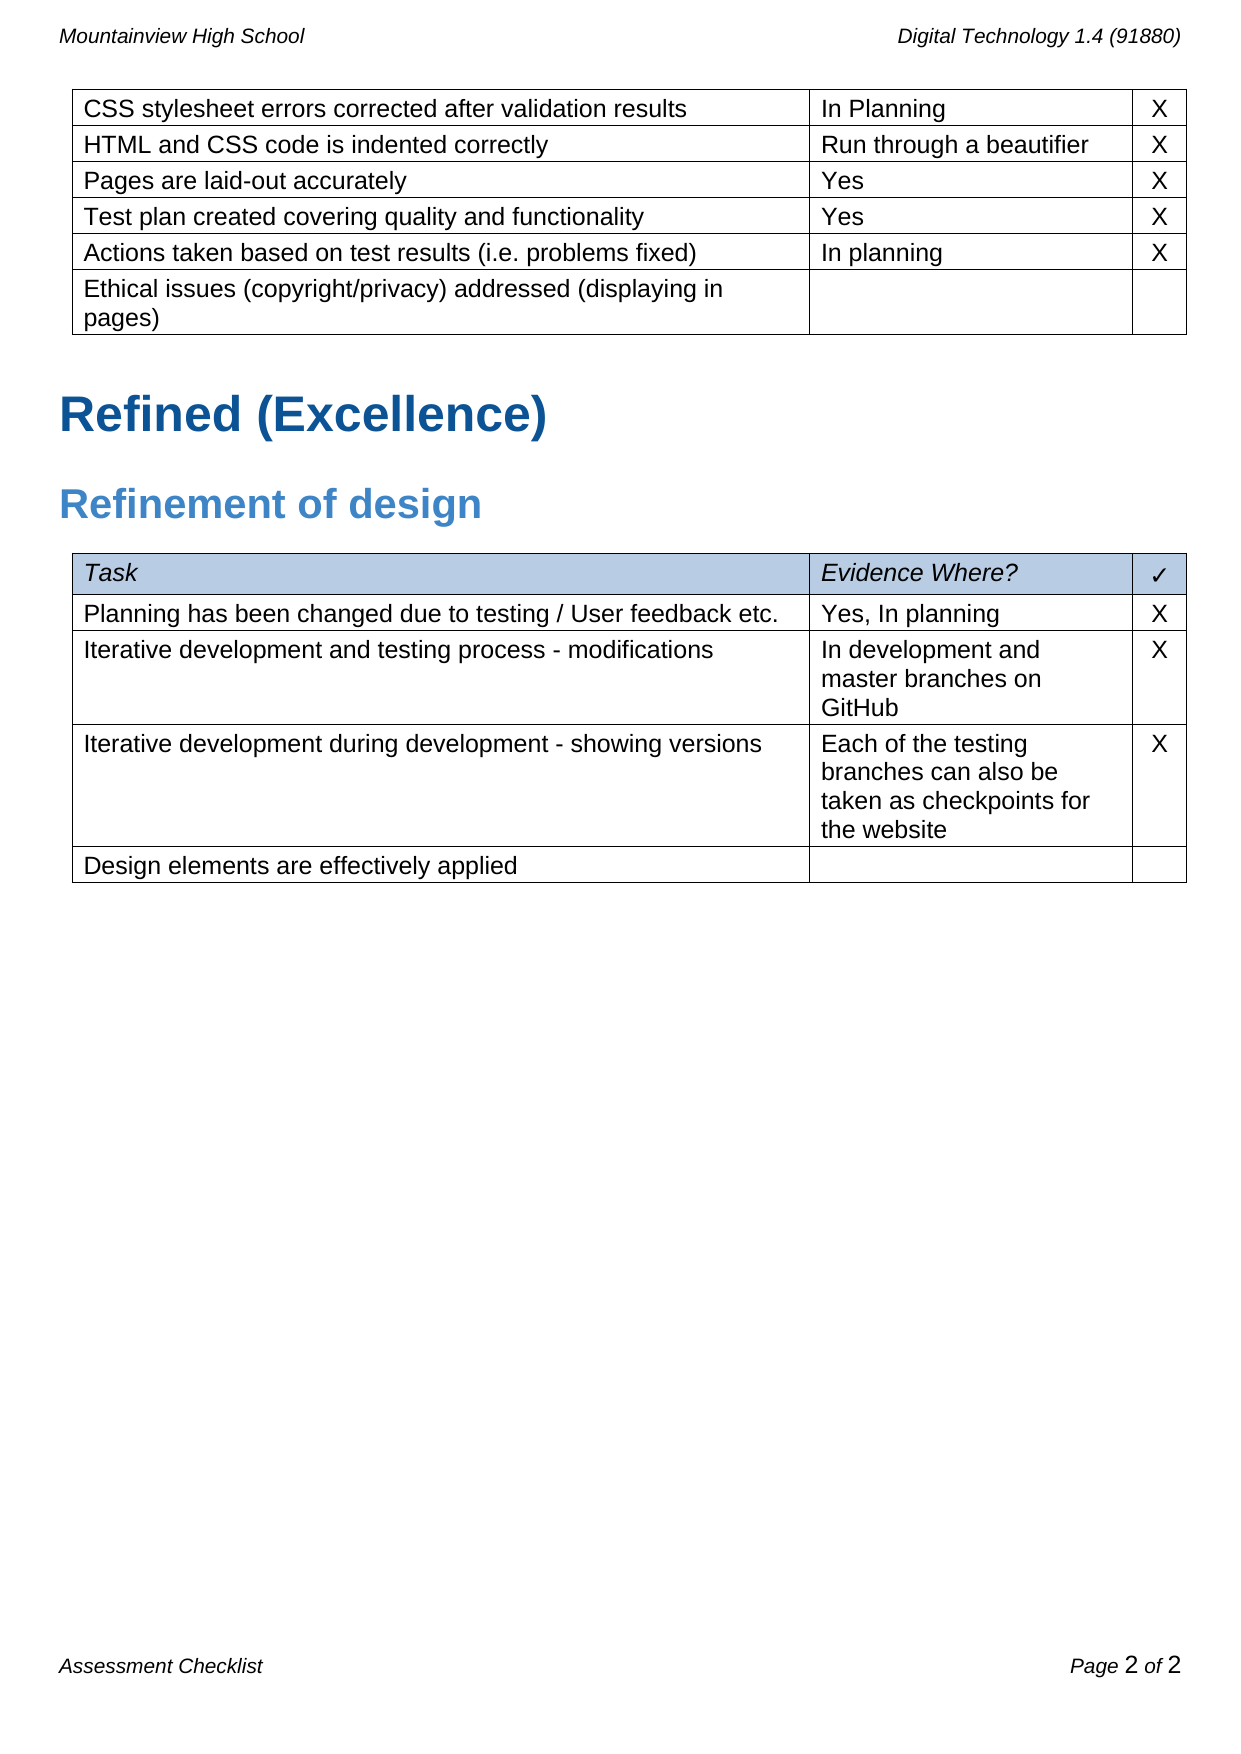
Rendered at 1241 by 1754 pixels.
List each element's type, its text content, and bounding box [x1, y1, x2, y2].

table_cell [810, 270, 1132, 333]
table_cell X [1133, 90, 1186, 124]
table_cell Each of the testing branches can also be taken as checkpoints for the website [810, 725, 1132, 846]
table_cell CSS stylesheet errors corrected after validation results [73, 90, 809, 124]
table_cell Yes, In planning [810, 595, 1132, 630]
table_cell In development and master branches on GitHub [810, 631, 1132, 723]
table_cell Planning has been changed due to testing / User feedback etc. [73, 595, 809, 630]
table_cell Yes [810, 162, 1132, 197]
table_cell Ethical issues (copyright/privacy) addressed (displaying in pages) [73, 270, 809, 333]
table_cell HTML and CSS code is indented correctly [73, 126, 809, 161]
table_cell Design elements are effectively applied [73, 847, 809, 882]
table_cell Iterative development during development - showing versions [73, 725, 809, 846]
table_cell X [1133, 126, 1186, 161]
table_cell Run through a beautifier [810, 126, 1132, 161]
table_header ✓ [1133, 554, 1186, 594]
table_cell Pages are laid-out accurately [73, 162, 809, 197]
table_cell Iterative development and testing process - modifications [73, 631, 809, 723]
table_cell X [1133, 725, 1186, 846]
table_cell [1133, 270, 1186, 333]
table_cell Test plan created covering quality and functionality [73, 198, 809, 233]
table_cell X [1133, 631, 1186, 723]
table_cell In Planning [810, 90, 1132, 124]
table_cell Yes [810, 198, 1132, 233]
table_cell Actions taken based on test results (i.e. problems fixed) [73, 234, 809, 269]
table_cell X [1133, 595, 1186, 630]
subtitle Refinement of design [59, 479, 1181, 527]
table_header Evidence Where? [810, 554, 1132, 594]
table_cell X [1133, 162, 1186, 197]
table_header Task [73, 554, 809, 594]
table_cell X [1133, 198, 1186, 233]
table_cell X [1133, 234, 1186, 269]
subtitle Refined (Excellence) [59, 384, 1181, 442]
table_cell In planning [810, 234, 1132, 269]
table_cell [1133, 847, 1186, 882]
table_cell [810, 847, 1132, 882]
